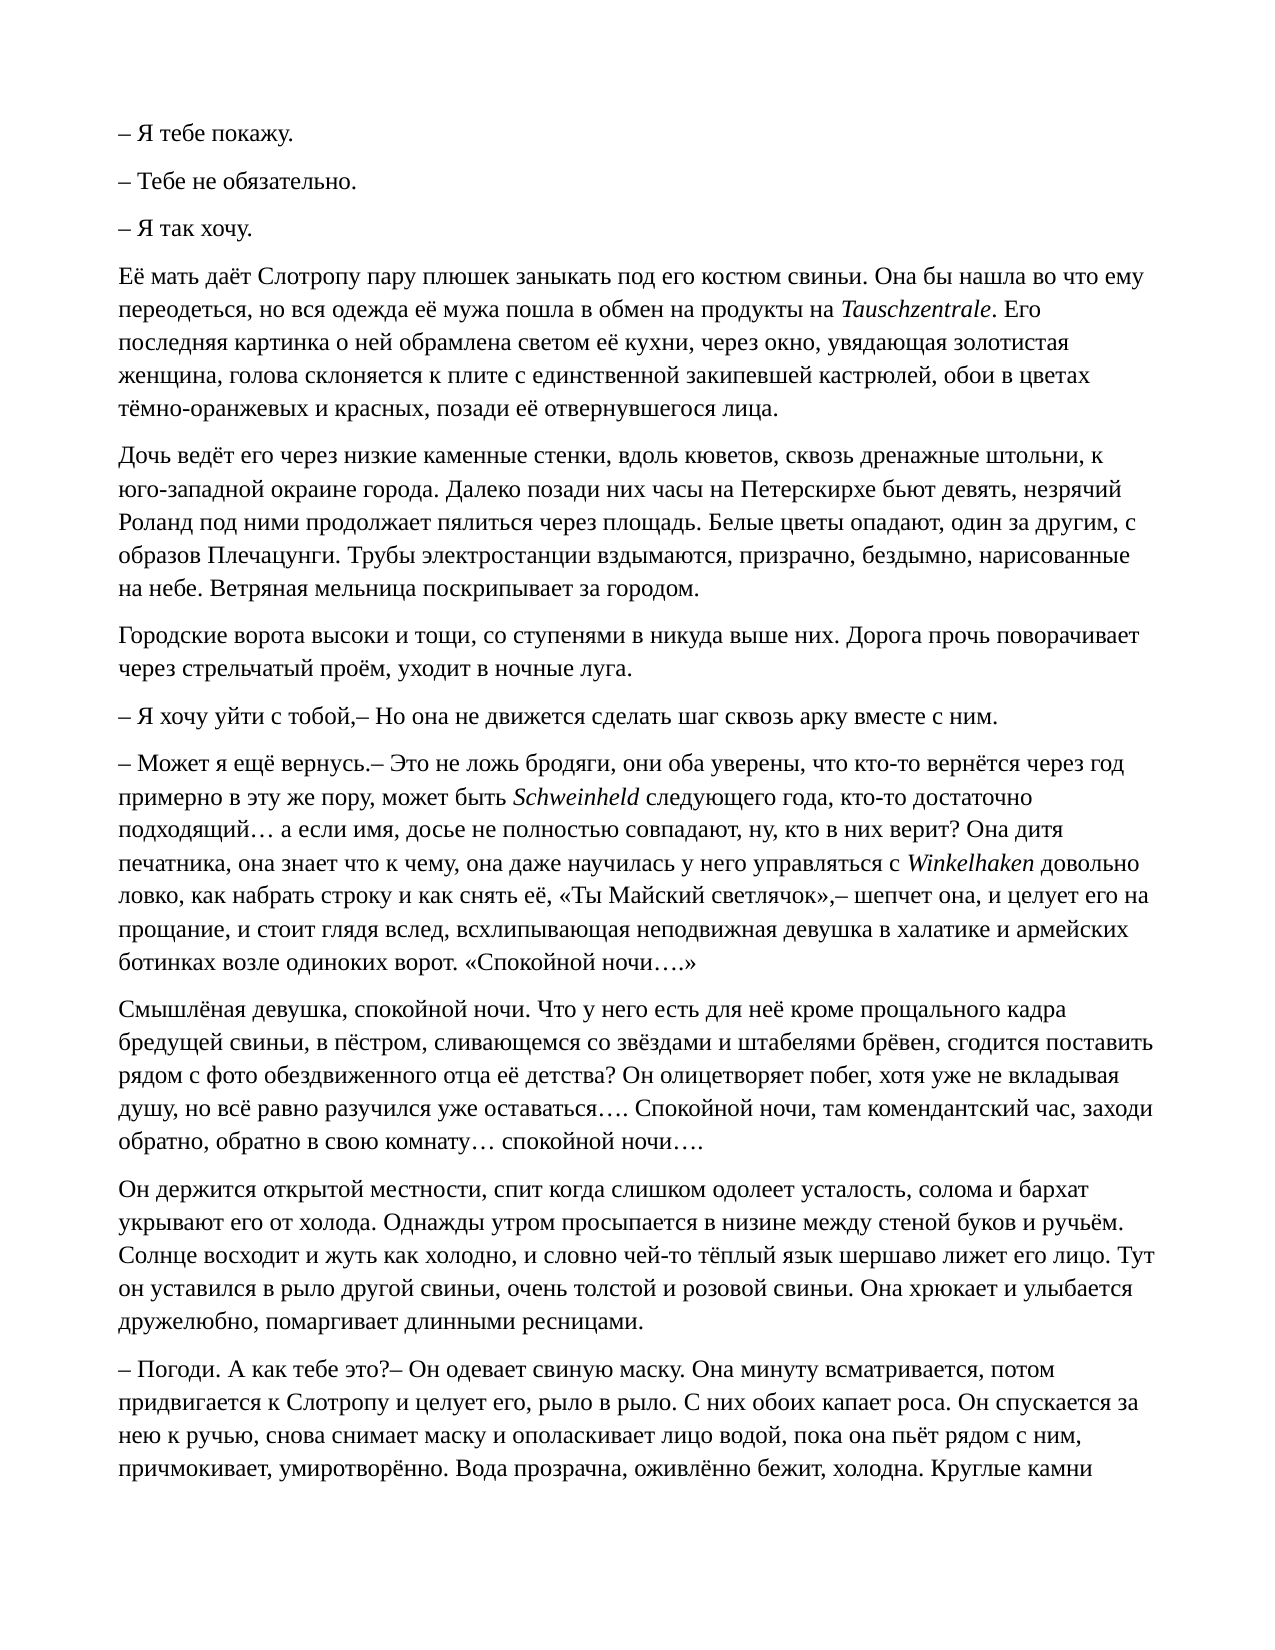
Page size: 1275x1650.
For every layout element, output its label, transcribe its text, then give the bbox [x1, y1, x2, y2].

text – Я тебе покажу. [118, 118, 1157, 147]
text – Может я ещё вернусь.– Это не ложь бродяги, они оба уверены, что кто-то вернётся через год примерно в эту же пору, может быть Schweinheld следующего года, кто-то достаточно подходящий… а если имя, досье не полностью совпадают, ну, кто в них верит? Она дитя печатника, она знает что к чему, она даже научилась у него управляться с Winkelhaken довольно ловко, как набрать строку и как снять её, «Ты Майский светлячок»,– шепчет она, и целует его на прощание, и стоит глядя вслед, всхлипывающая неподвижная девушка в халатике и армейских ботинках возле одиноких ворот. «Спокойной ночи….» [118, 748, 1157, 975]
text Он держится открытой местности, спит когда слишком одолеет усталость, солома и бархат укрывают его от холода. Однажды утром просыпается в низине между стеной буков и ручьём. Солнце восходит и жуть как холодно, и словно чей-то тёплый язык шершаво лижет его лицо. Тут он уставился в рыло другой свиньи, очень толстой и розовой свиньи. Она хрюкает и улыбается дружелюбно, помаргивает длинными ресницами. [118, 1174, 1157, 1335]
text Её мать даёт Слотропу пару плюшек заныкать под его костюм свиньи. Она бы нашла во что ему переодеться, но вся одежда её мужа пошла в обмен на продукты на Tauschzentrale. Его последняя картинка о ней обрамлена светом её кухни, через окно, увядающая золотистая женщина, голова склоняется к плите с единственной закипевшей кастрюлей, обои в цветах тёмно-оранжевых и красных, позади её отвернувшегося лица. [118, 261, 1157, 422]
text – Погоди. А как тебе это?– Он одевает свиную маску. Она минуту всматривается, потом придвигается к Слотропу и целует его, рыло в рыло. С них обоих капает роса. Он спускается за нею к ручью, снова снимает маску и ополаскивает лицо водой, пока она пьёт рядом с ним, причмокивает, умиротворённо. Вода прозрачна, оживлённо бежит, холодна. Круглые камни [118, 1354, 1157, 1481]
text Смышлёная девушка, спокойной ночи. Что у него есть для неё кроме прощального кадра бредущей свиньи, в пёстром, сливающемся со звёздами и штабелями брёвен, сгодится поставить рядом с фото обездвиженного отца её детства? Он олицетворяет побег, хотя уже не вкладывая душу, но всё равно разучился уже оставаться…. Спокойной ночи, там комендантский час, заходи обратно, обратно в свою комнату… спокойной ночи…. [118, 994, 1157, 1155]
text – Тебе не обязательно. [118, 166, 1157, 194]
text – Я так хочу. [118, 213, 1157, 242]
text Дочь ведёт его через низкие каменные стенки, вдоль кюветов, сквозь дренажные штольни, к юго-западной окраине города. Далеко позади них часы на Петерскирхе бьют девять, незрячий Роланд под ними продолжает пялиться через площадь. Белые цветы опадают, один за другим, с образов Плечацунги. Трубы электростанции вздымаются, призрачно, бездымно, нарисованные на небе. Ветряная мельница поскрипывает за городом. [118, 441, 1157, 601]
text – Я хочу уйти с тобой,– Но она не движется сделать шаг сквозь арку вместе с ним. [118, 701, 1157, 730]
text Городские ворота высоки и тощи, со ступенями в никуда выше них. Дорога прочь поворачивает через стрельчатый проём, уходит в ночные луга. [118, 620, 1157, 682]
